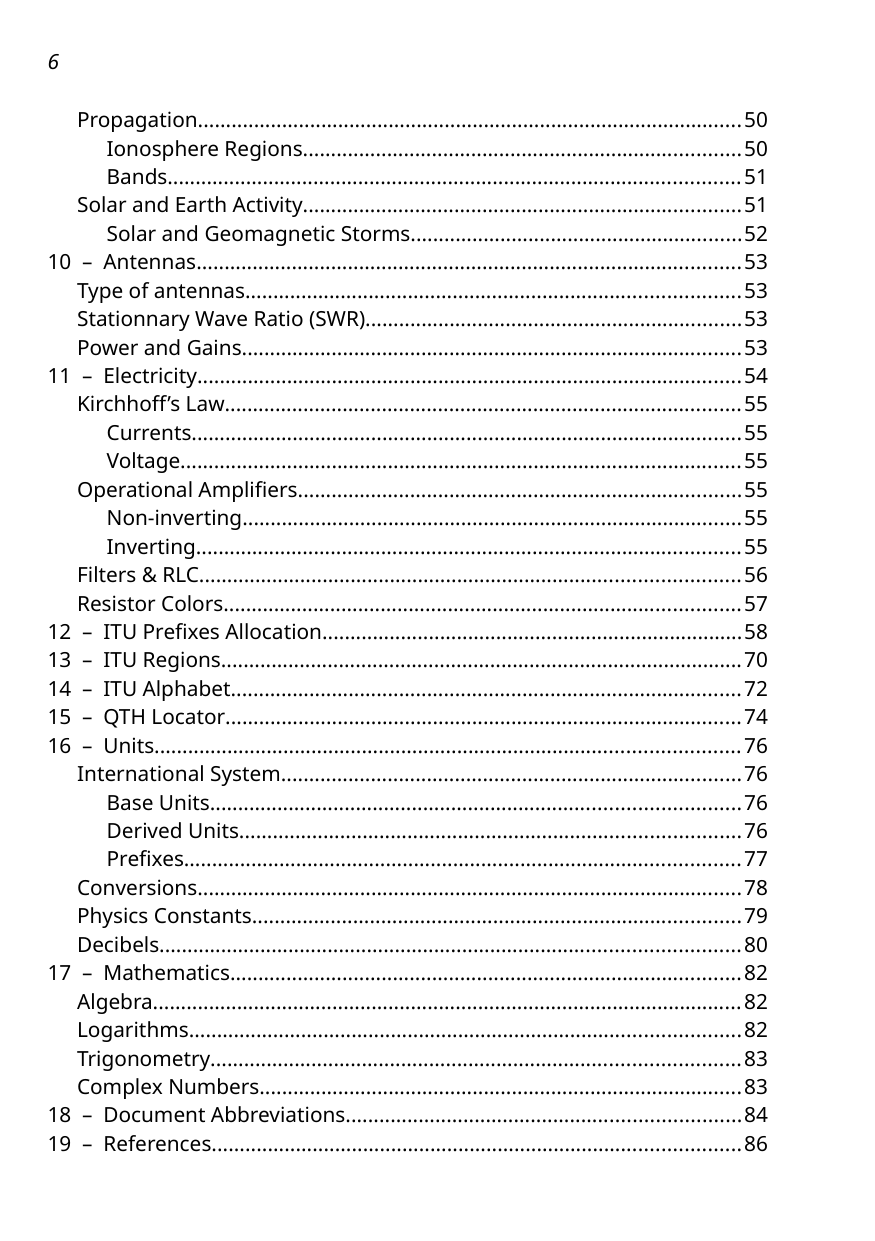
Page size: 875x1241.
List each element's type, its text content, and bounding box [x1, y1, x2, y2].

text Solar and Earth Activity 51 [77, 191, 768, 219]
text Power and Gains 53 [77, 333, 768, 361]
text Prefixes 77 [106, 844, 768, 873]
text Physics Constants 79 [77, 901, 768, 930]
text Type of antennas 53 [77, 276, 768, 304]
text Logarithms 82 [77, 1015, 768, 1044]
text 10 – Antennas 53 [47, 247, 768, 276]
text Operational Amplifiers 55 [77, 475, 768, 503]
text 11 – Electricity 54 [47, 361, 768, 389]
text Propagation 50 [77, 105, 768, 134]
text Voltage 55 [106, 446, 768, 475]
text Decibels 80 [77, 930, 768, 958]
text Base Units 76 [106, 788, 768, 816]
text Trigonometry 83 [77, 1044, 768, 1072]
text Ionosphere Regions 50 [106, 134, 768, 162]
text Derived Units 76 [106, 816, 768, 844]
text International System 76 [77, 759, 768, 788]
text Kirchhoff’s Law 55 [77, 389, 768, 418]
text Filters & RLC 56 [77, 560, 768, 589]
text 17 – Mathematics 82 [47, 958, 768, 987]
text 18 – Document Abbreviations 84 [47, 1101, 768, 1129]
text 15 – QTH Locator 74 [47, 702, 768, 731]
text Currents 55 [106, 418, 768, 446]
text Stationnary Wave Ratio (SWR) 53 [77, 304, 768, 333]
text Bands 51 [106, 162, 768, 191]
text 14 – ITU Alphabet 72 [47, 674, 768, 702]
text 19 – References 86 [47, 1129, 768, 1157]
text Resistor Colors 57 [77, 589, 768, 617]
text Conversions 78 [77, 873, 768, 901]
text Complex Numbers 83 [77, 1072, 768, 1101]
text Non-inverting 55 [106, 503, 768, 532]
text 12 – ITU Prefixes Allocation 58 [47, 617, 768, 646]
text 13 – ITU Regions 70 [47, 646, 768, 674]
text Inverting 55 [106, 532, 768, 560]
text 16 – Units 76 [47, 731, 768, 759]
text Algebra 82 [77, 987, 768, 1015]
text Solar and Geomagnetic Storms 52 [106, 219, 768, 247]
